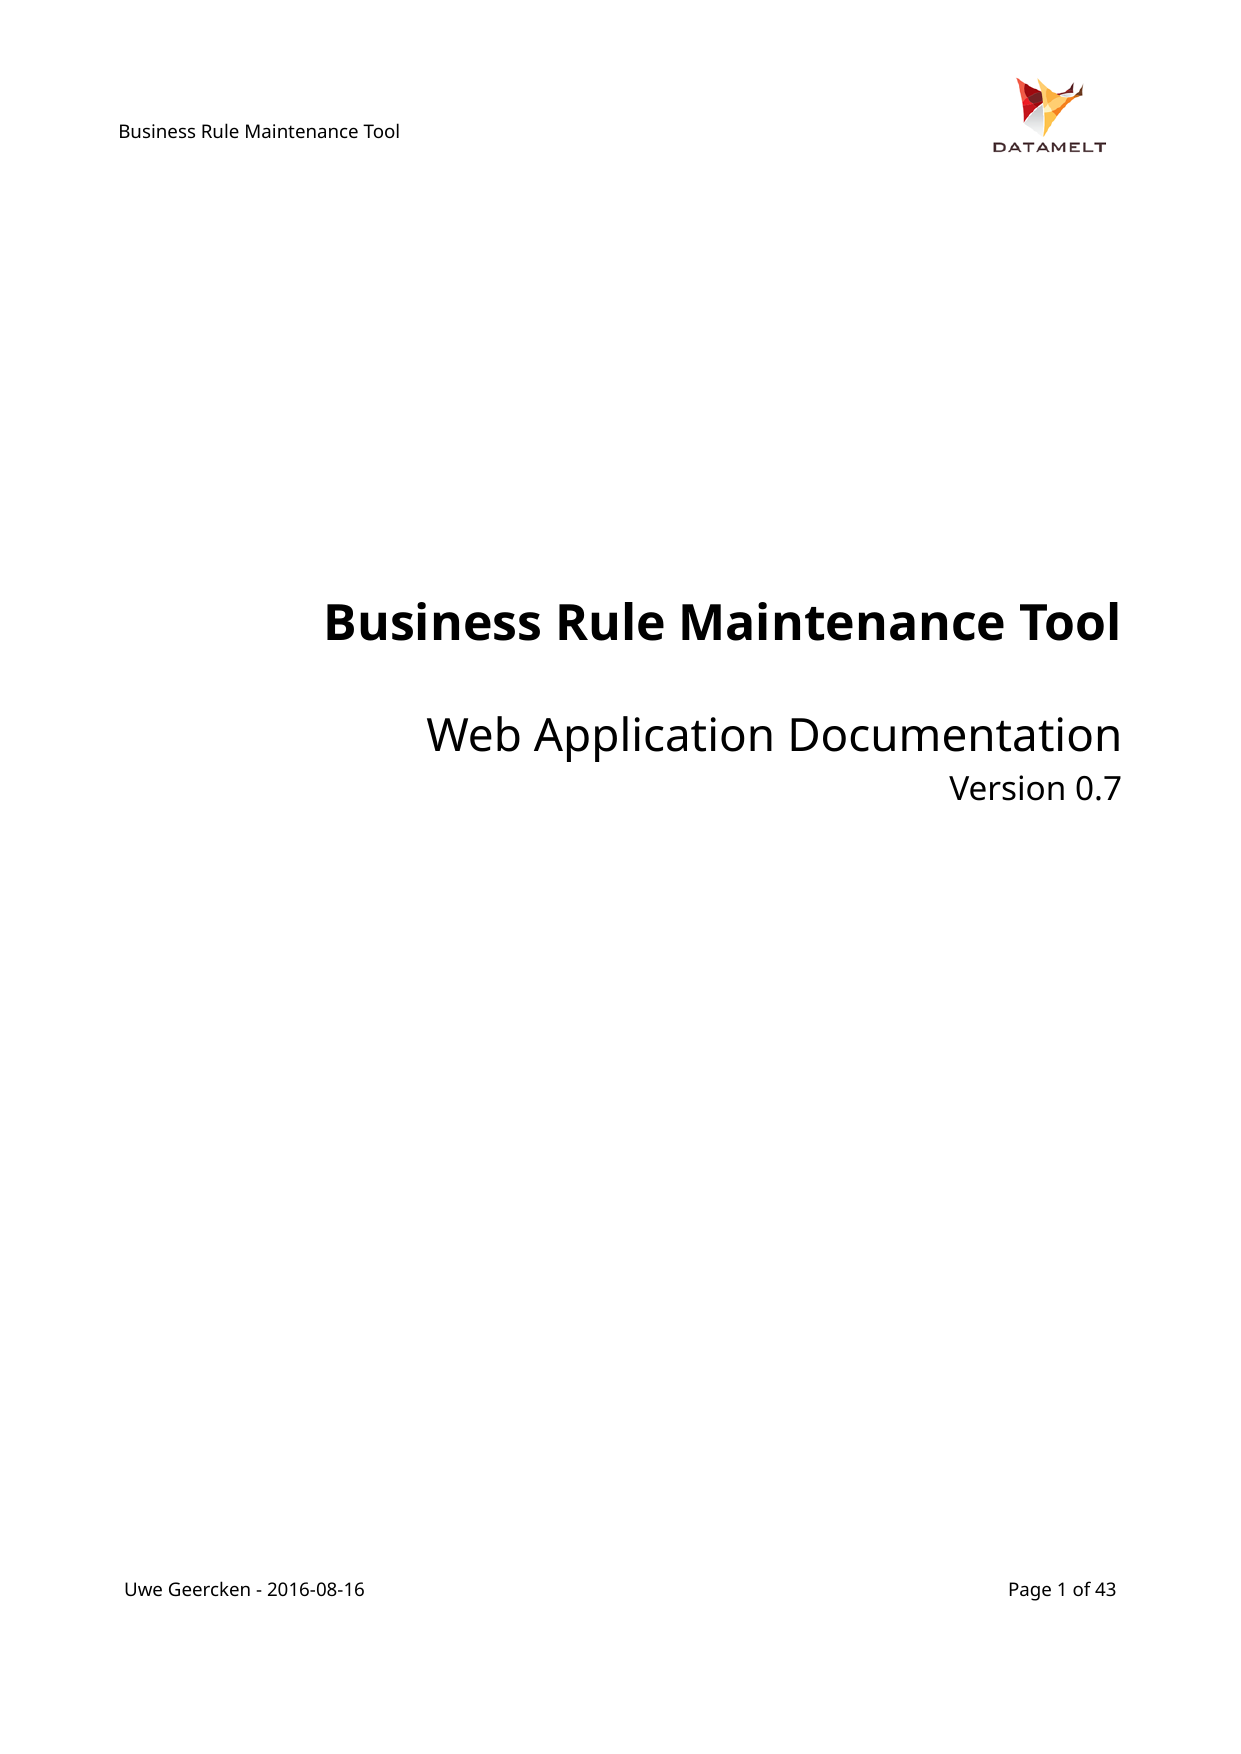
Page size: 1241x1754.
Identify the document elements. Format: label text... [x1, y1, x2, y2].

picture [992, 69, 1107, 160]
text Version 0.7 [118, 764, 1122, 810]
text Web Application Documentation [118, 702, 1122, 764]
text Business Rule Maintenance Tool [118, 587, 1122, 655]
